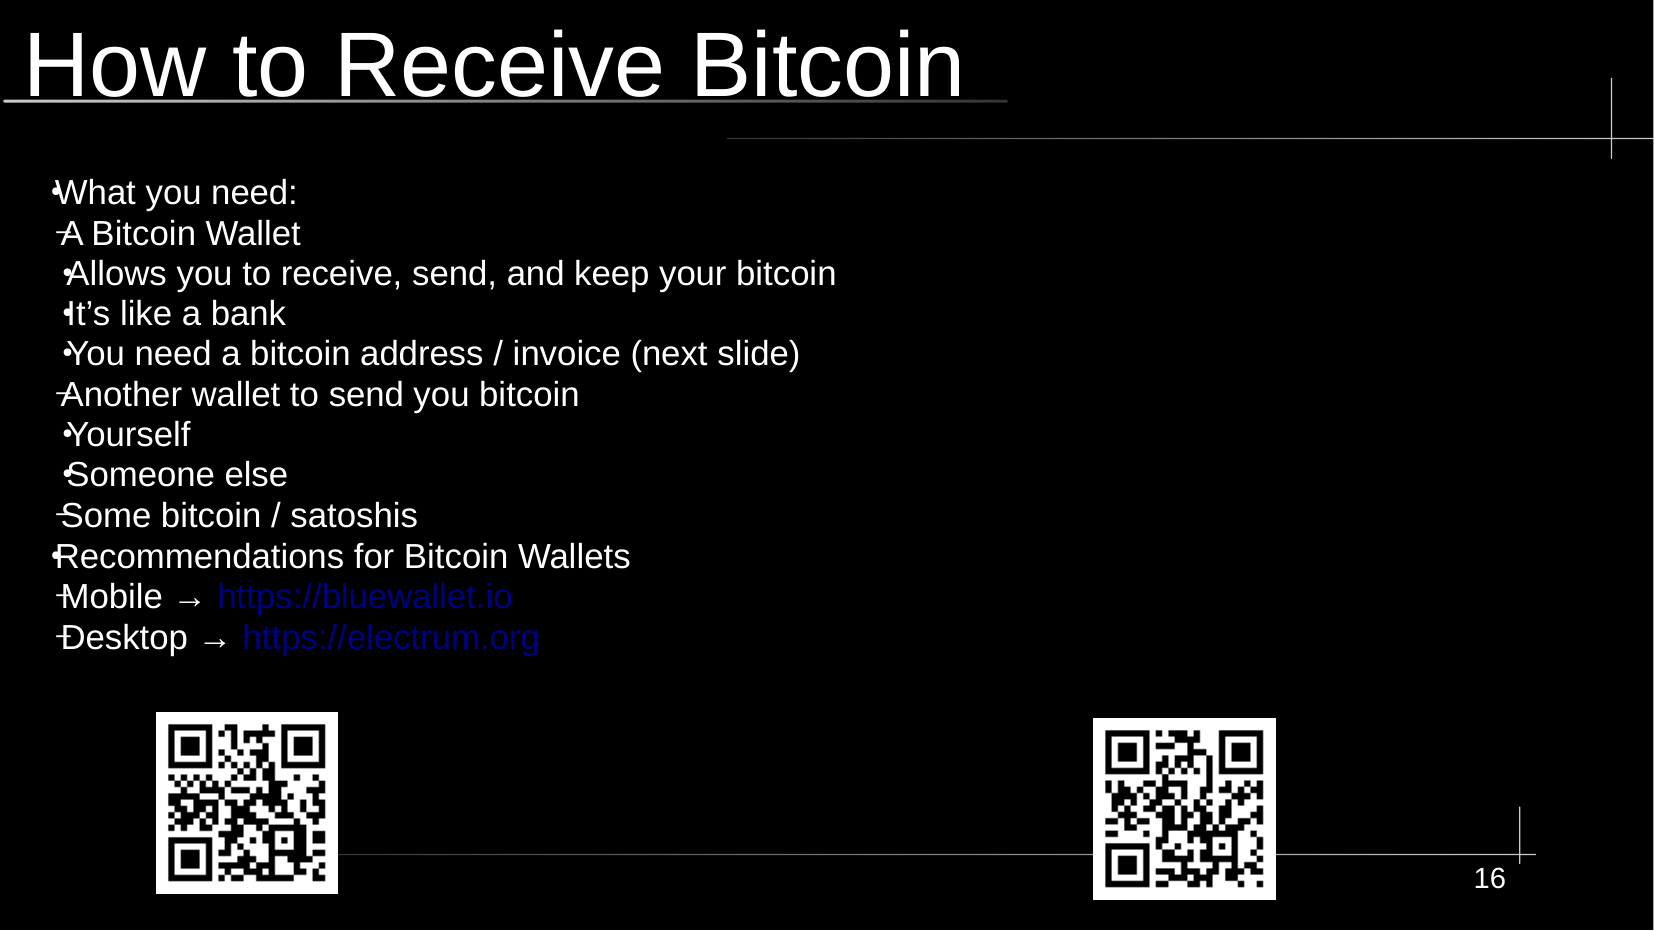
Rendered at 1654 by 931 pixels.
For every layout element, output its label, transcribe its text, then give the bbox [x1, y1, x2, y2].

title How to Receive Bitcoin [23, 11, 1589, 119]
picture [156, 712, 338, 894]
picture [1093, 718, 1276, 901]
list What you need: A Bitcoin Wallet Allows you to receive, send, and keep your bitcoin It’s like a bank You need a bitcoin address / invoice (next slide) Another wallet to send you bitcoin Yourself Someone else Some bitcoin / satoshis Recommendations for Bitcoin Wallets Mobile → https://bluewallet.io Desktop → https://electrum.org [49, 173, 1538, 713]
